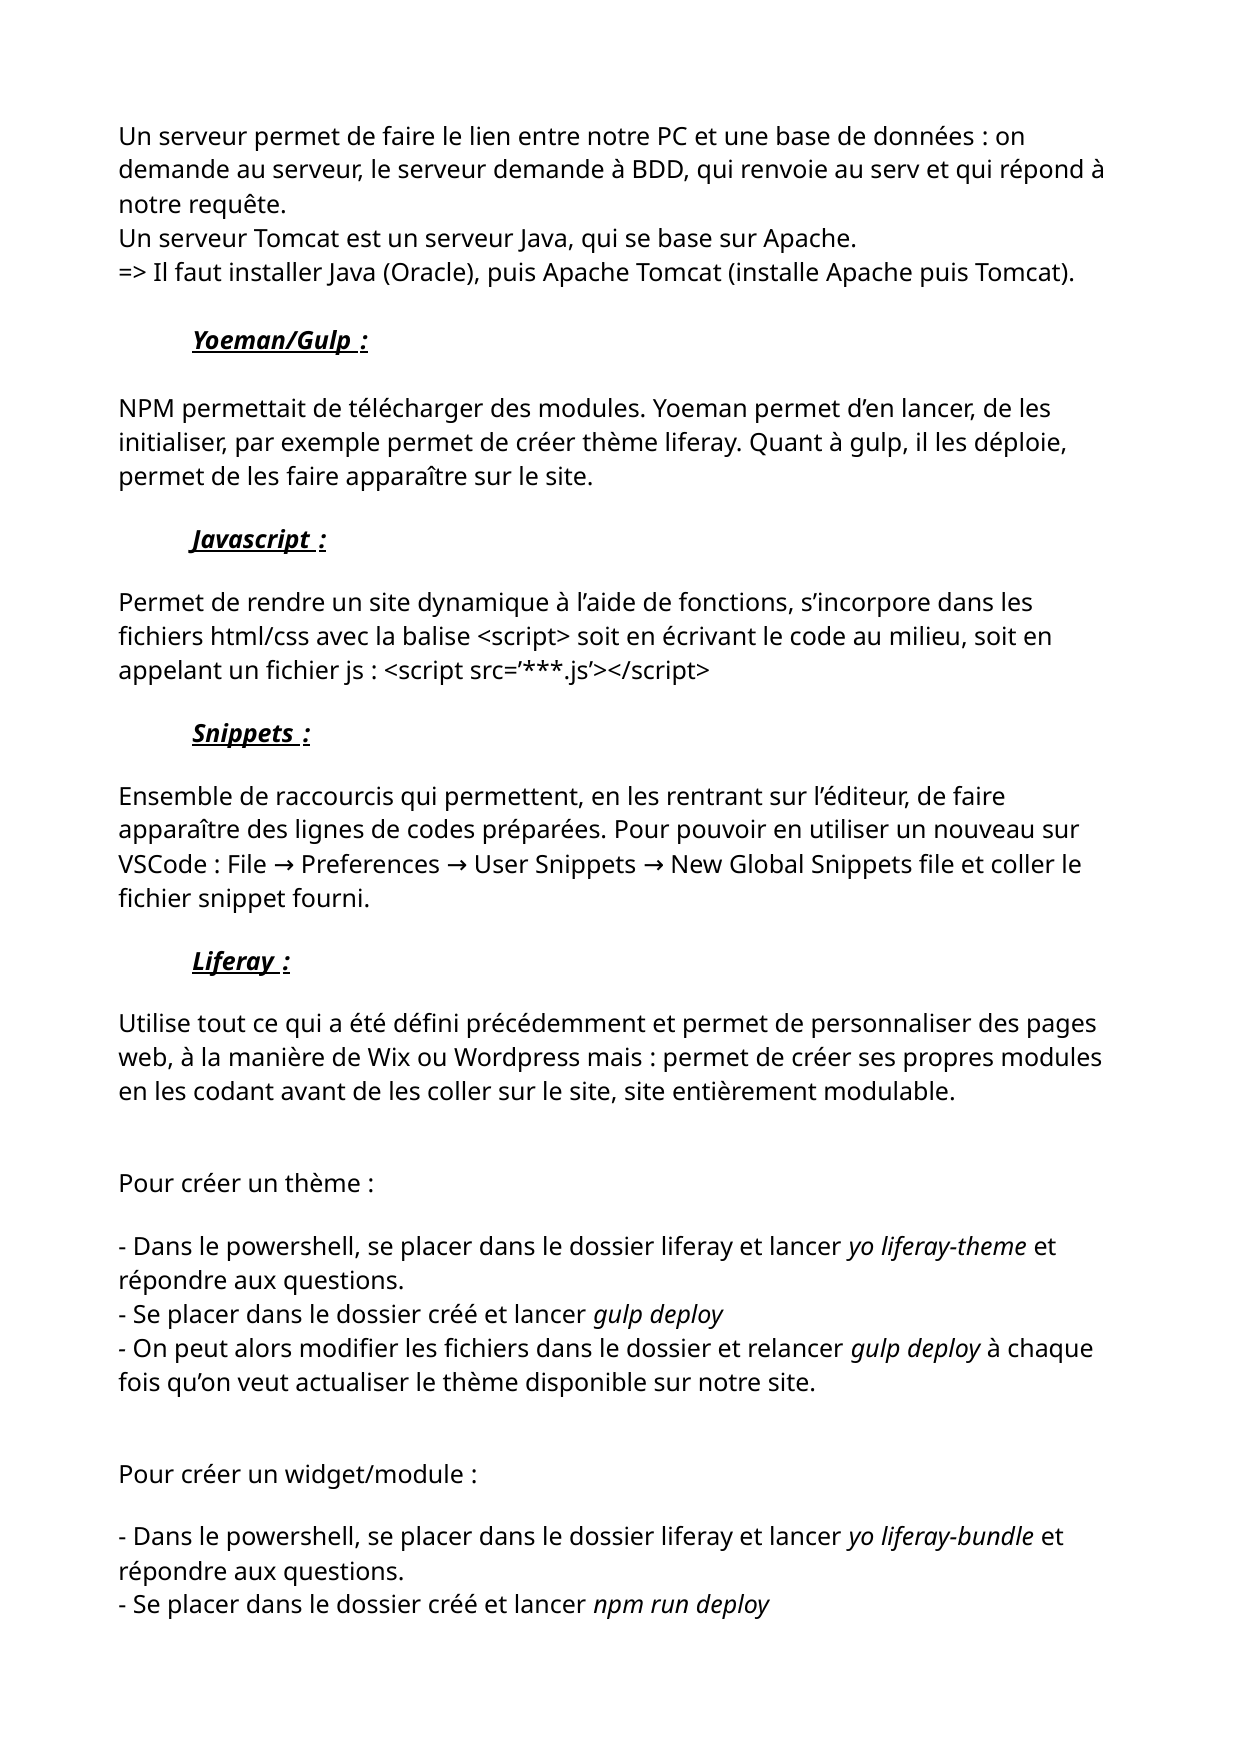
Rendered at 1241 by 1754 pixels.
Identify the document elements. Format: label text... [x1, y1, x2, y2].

text - Dans le powershell, se placer dans le dossier liferay et lancer yo liferay-theme et répondre aux questions. [118, 1228, 1122, 1297]
text Un serveur permet de faire le lien entre notre PC et une base de données : on demande au serveur, le serveur demande à BDD, qui renvoie au serv et qui répond à notre requête. [118, 118, 1122, 220]
text Pour créer un thème : [118, 1166, 1122, 1200]
text - Se placer dans le dossier créé et lancer gulp deploy [118, 1297, 1122, 1331]
text => Il faut installer Java (Oracle), puis Apache Tomcat (installe Apache puis Tomcat). [118, 254, 1122, 288]
text Utilise tout ce qui a été défini précédemment et permet de personnaliser des pages web, à la manière de Wix ou Wordpress mais : permet de créer ses propres modules en les codant avant de les coller sur le site, site entièrement modulable. [118, 1006, 1122, 1108]
text Yoeman/Gulp : [118, 322, 1122, 357]
text NPM permettait de télécharger des modules. Yoeman permet d’en lancer, de les initialiser, par exemple permet de créer thème liferay. Quant à gulp, il les déploie, permet de les faire apparaître sur le site. [118, 391, 1122, 493]
text - On peut alors modifier les fichiers dans le dossier et relancer gulp deploy à chaque fois qu’on veut actualiser le thème disponible sur notre site. [118, 1331, 1122, 1399]
text - Se placer dans le dossier créé et lancer npm run deploy [118, 1587, 1122, 1621]
text Un serveur Tomcat est un serveur Java, qui se base sur Apache. [118, 220, 1122, 254]
text Permet de rendre un site dynamique à l’aide de fonctions, s’incorpore dans les fichiers html/css avec la balise <script> soit en écrivant le code au milieu, soit en appelant un fichier js : <script src=’***.js’></script> [118, 584, 1122, 687]
text Liferay : [118, 943, 1122, 977]
text Snippets : [118, 715, 1122, 749]
text Pour créer un widget/module : [118, 1456, 1122, 1490]
text Ensemble de raccourcis qui permettent, en les rentrant sur l’éditeur, de faire apparaître des lignes de codes préparées. Pour pouvoir en utiliser un nouveau sur VSCode : File → Preferences → User Snippets → New Global Snippets file et coller le fichier snippet fourni. [118, 778, 1122, 914]
text - Dans le powershell, se placer dans le dossier liferay et lancer yo liferay-bundle et répondre aux questions. [118, 1519, 1122, 1587]
text Javascript : [118, 522, 1122, 556]
